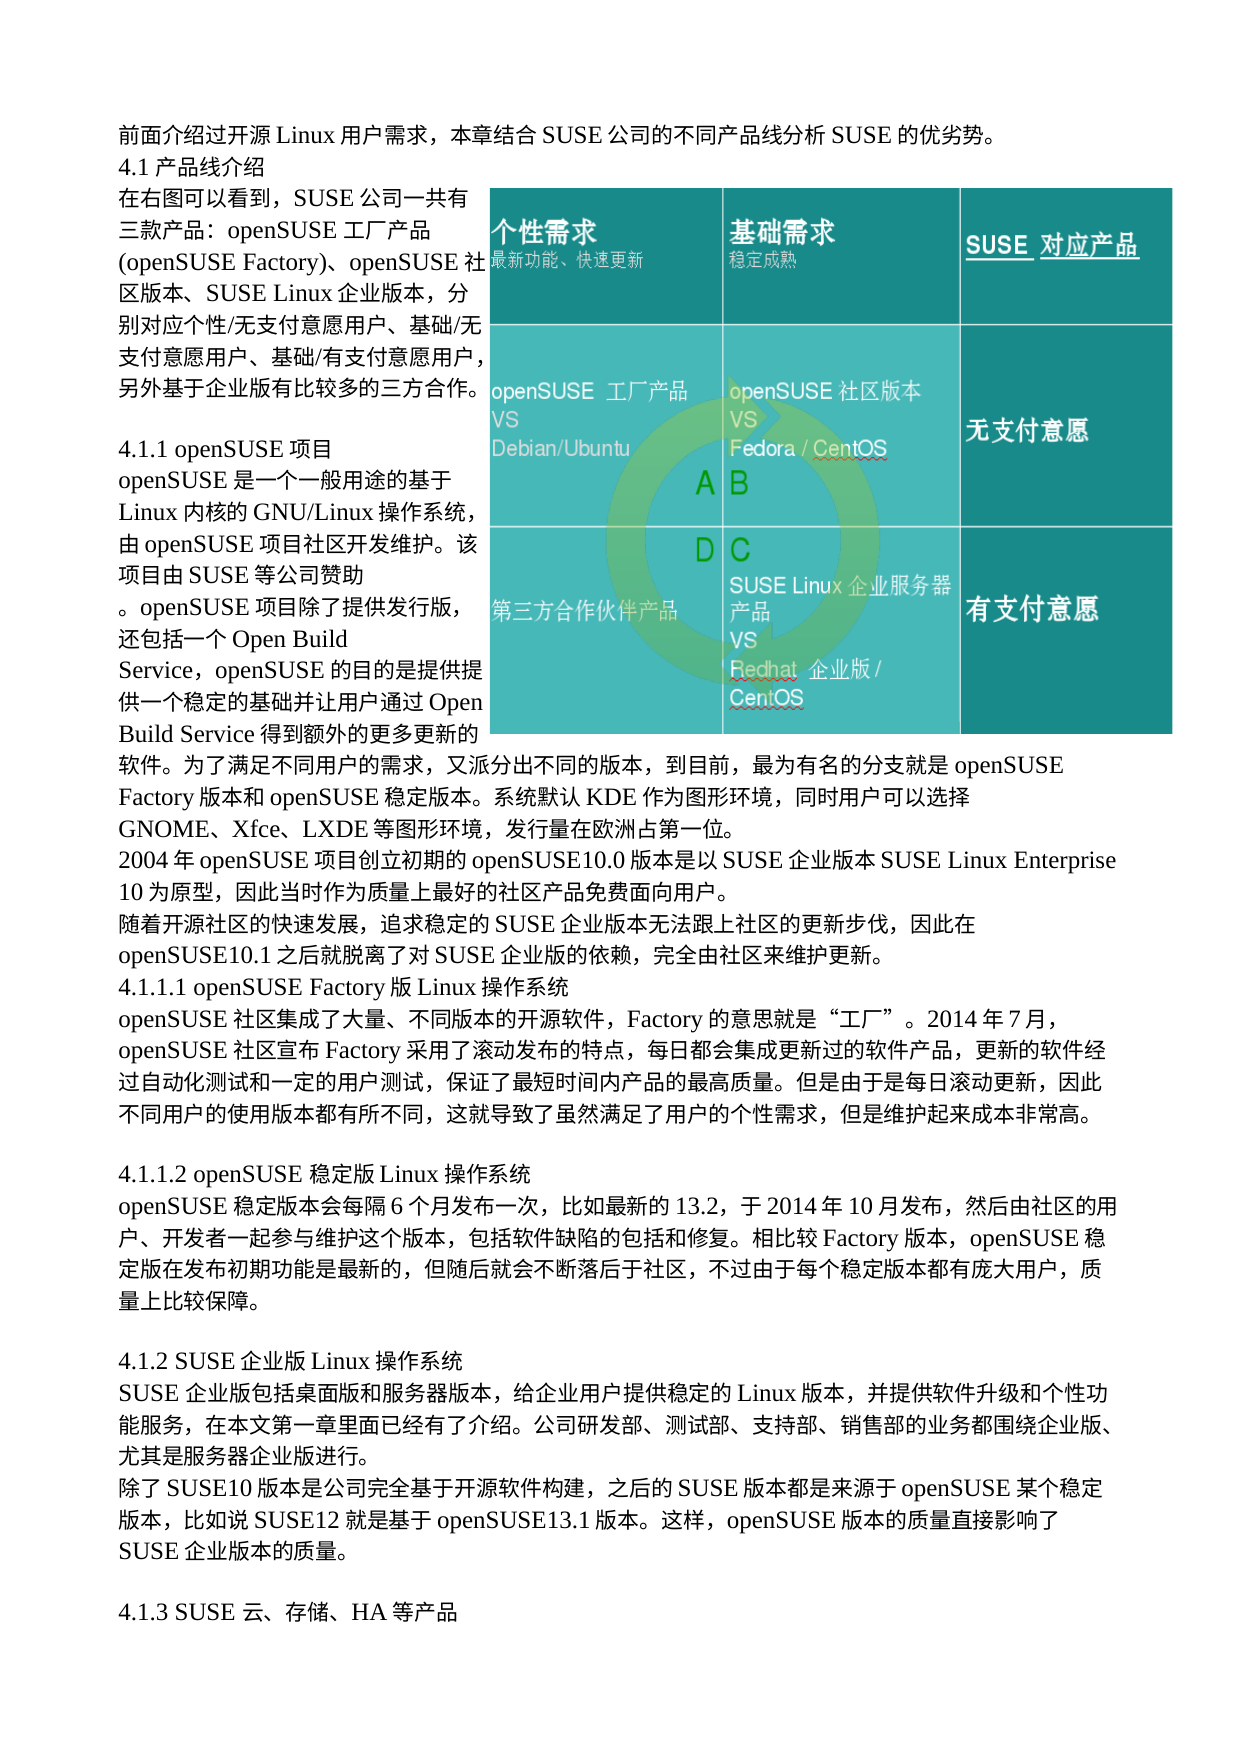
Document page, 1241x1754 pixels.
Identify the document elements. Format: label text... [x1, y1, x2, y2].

picture [489, 188, 1173, 734]
text 。openSUSE项目除了提供发行版，还包括一个Open Build Service，openSUSE的目的是提供提供一个稳定的基础并让用户通过Open Build Service得到额外的更多更新的软件。为了满足不同用户的需求，又派分出不同的版本，到目前，最为有名的分支就是 openSUSE Factory版本和openSUSE稳定版本。系统默认KDE作为图形环境，同时用户可以选择GNOME、Xfce、LXDE等图形环境，发行量在欧洲占第一位。 [118, 590, 1122, 843]
text 在右图可以看到，SUSE公司一共有三款产品：openSUSE 工厂产品(openSUSE Factory)、openSUSE社区版本、SUSE Linux企业版本，分别对应个性/无支付意愿用户、基础/无支付意愿用户、基础/有支付意愿用户，另外基于企业版有比较多的三方合作。 [118, 181, 1122, 403]
text SUSE 企业版包括桌面版和服务器版本，给企业用户提供稳定的Linux版本，并提供软件升级和个性功能服务，在本文第一章里面已经有了介绍。公司研发部、测试部、支持部、销售部的业务都围绕企业版、尤其是服务器企业版进行。 [118, 1376, 1122, 1471]
text 前面介绍过开源Linux用户需求，本章结合SUSE公司的不同产品线分析SUSE的优劣势。 [118, 118, 1122, 150]
text openSUSE是一个一般用途的基于Linux内核的GNU/Linux操作系统，由openSUSE项目社区开发维护。该项目由SUSE等公司赞助 [118, 463, 489, 590]
text 4.1.1.1 openSUSE Factory版Linux操作系统 [118, 970, 1122, 1002]
text 4.1.2 SUSE企业版Linux操作系统 [118, 1344, 1122, 1376]
text 2004年openSUSE项目创立初期的openSUSE10.0版本是以SUSE企业版本SUSE Linux Enterprise 10为原型，因此当时作为质量上最好的社区产品免费面向用户。 [118, 843, 1122, 907]
text 随着开源社区的快速发展，追求稳定的SUSE企业版本无法跟上社区的更新步伐，因此在openSUSE10.1之后就脱离了对SUSE企业版的依赖，完全由社区来维护更新。 [118, 907, 1122, 970]
text 4.1.3 SUSE 云、存储、HA等产品 [118, 1595, 1122, 1626]
text 4.1 产品线介绍 [118, 150, 1122, 181]
text 除了SUSE10版本是公司完全基于开源软件构建，之后的SUSE版本都是来源于openSUSE某个稳定版本，比如说SUSE12就是基于openSUSE13.1版本。这样，openSUSE版本的质量直接影响了SUSE企业版本的质量。 [118, 1471, 1122, 1566]
text openSUSE稳定版本会每隔6个月发布一次，比如最新的13.2，于2014年10月发布，然后由社区的用户、开发者一起参与维护这个版本，包括软件缺陷的包括和修复。相比较Factory版本，openSUSE稳定版在发布初期功能是最新的，但随后就会不断落后于社区，不过由于每个稳定版本都有庞大用户，质量上比较保障。 [118, 1189, 1122, 1316]
text openSUSE社区集成了大量、不同版本的开源软件，Factory的意思就是“工厂”。2014年7月，openSUSE社区宣布Factory采用了滚动发布的特点，每日都会集成更新过的软件产品，更新的软件经过自动化测试和一定的用户测试，保证了最短时间内产品的最高质量。但是由于是每日滚动更新，因此不同用户的使用版本都有所不同，这就导致了虽然满足了用户的个性需求，但是维护起来成本非常高。 [118, 1002, 1122, 1128]
text 4.1.1.2 openSUSE 稳定版Linux操作系统 [118, 1157, 1122, 1189]
text 4.1.1 openSUSE项目 [118, 432, 489, 463]
